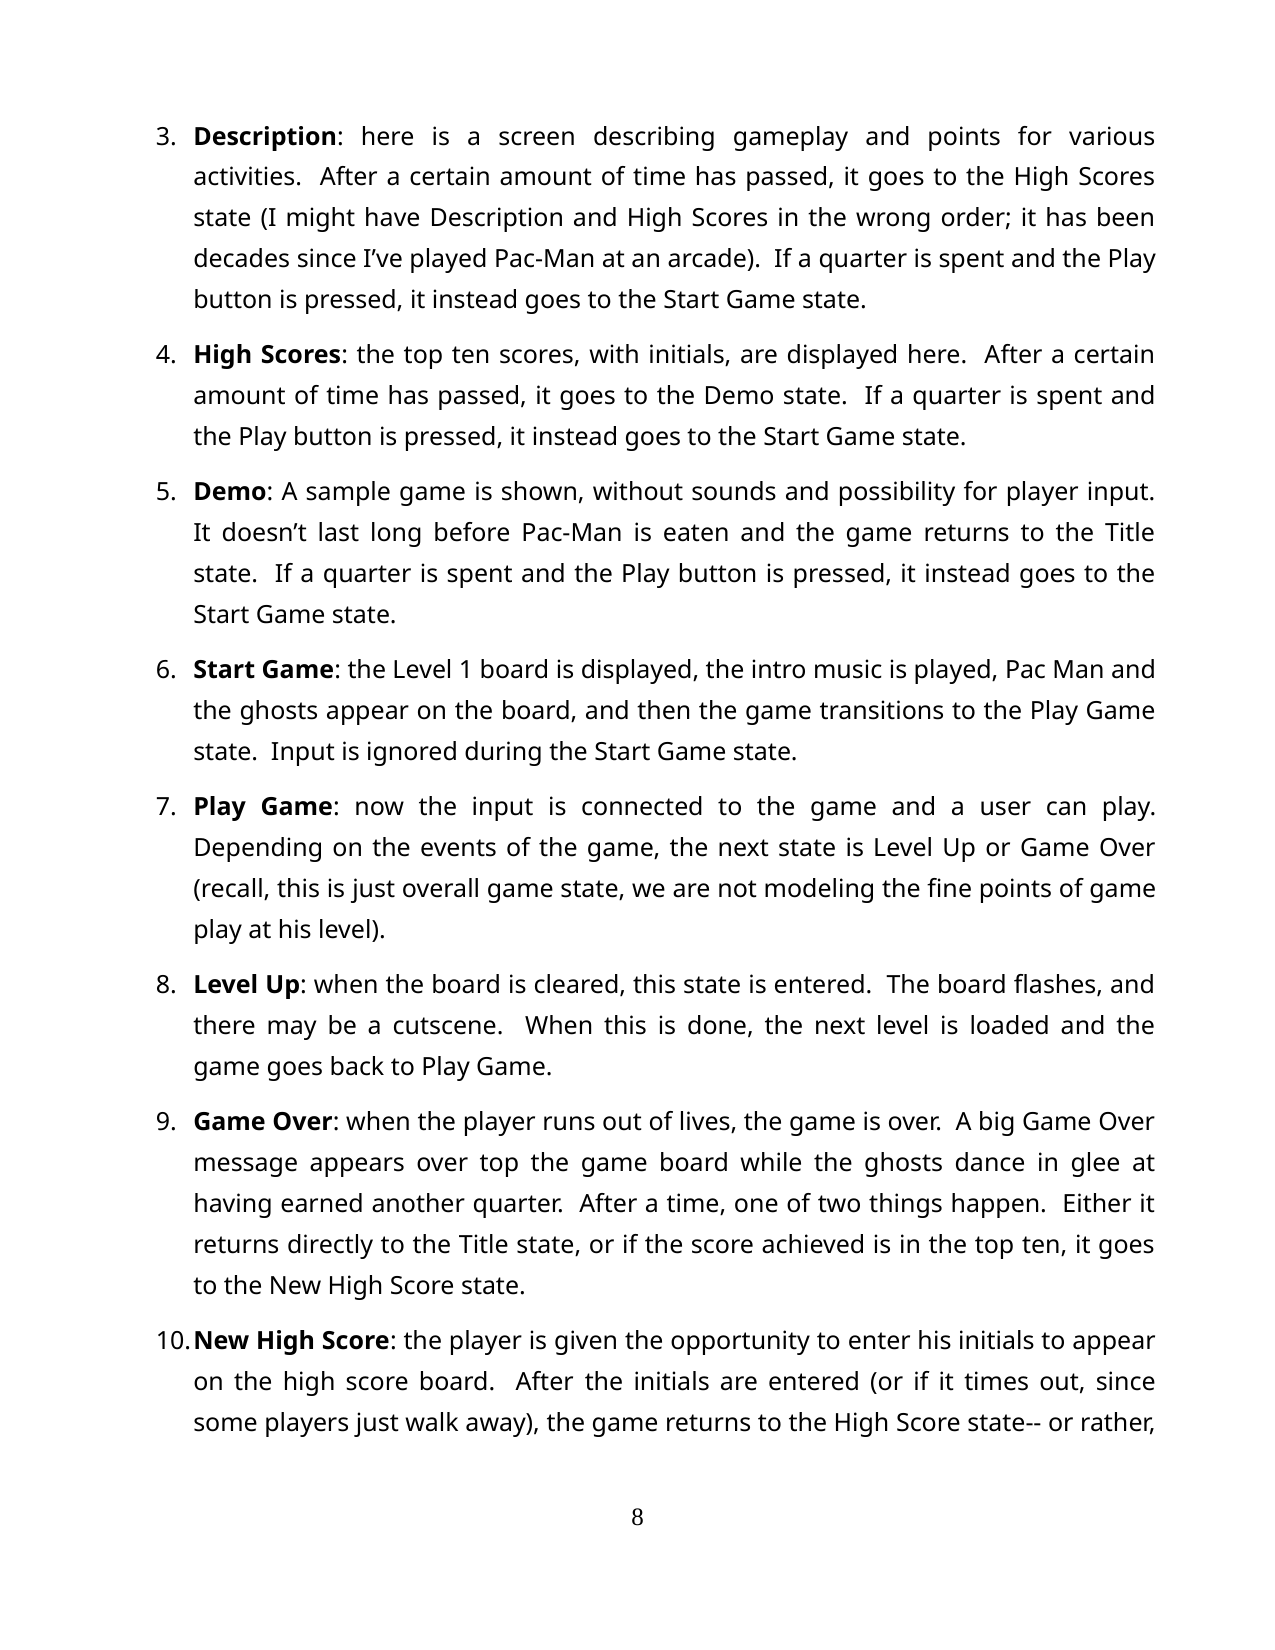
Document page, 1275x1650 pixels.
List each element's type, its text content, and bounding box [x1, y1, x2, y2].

list Level Up: when the board is cleared, this state is entered. The board flashes, and there may be a cutscene. When this is done, the next level is loaded and the game goes back to Play Game. [156, 967, 1157, 1083]
list High Scores: the top ten scores, with initials, are displayed here. After a certain amount of time has passed, it goes to the Demo state. If a quarter is spent and the Play button is pressed, it instead goes to the Start Game state. [156, 337, 1157, 453]
list Play Game: now the input is connected to the game and a user can play. Depending on the events of the game, the next state is Level Up or Game Over (recall, this is just overall game state, we are not modeling the fine points of game play at his level). [156, 789, 1157, 946]
list Description: here is a screen describing gameplay and points for various activities. After a certain amount of time has passed, it goes to the High Scores state (I might have Description and High Scores in the wrong order; it has been decades since I’ve played Pac-Man at an arcade). If a quarter is spent and the Play button is pressed, it instead goes to the Start Game state. [156, 118, 1157, 316]
list Demo: A sample game is shown, without sounds and possibility for player input. It doesn’t last long before Pac-Man is eaten and the game returns to the Title state. If a quarter is spent and the Play button is pressed, it instead goes to the Start Game state. [156, 474, 1157, 631]
list Game Over: when the player runs out of lives, the game is over. A big Game Over message appears over top the game board while the ghosts dance in glee at having earned another quarter. After a time, one of two things happen. Either it returns directly to the Title state, or if the score achieved is in the top ten, it goes to the New High Score state. [156, 1104, 1157, 1301]
list New High Score: the player is given the opportunity to enter his initials to appear on the high score board. After the initials are entered (or if it times out, since some players just walk away), the game returns to the High Score state-- or rather, [156, 1323, 1157, 1438]
list Start Game: the Level 1 board is displayed, the intro music is played, Pac Man and the ghosts appear on the board, and then the game transitions to the Play Game state. Input is ignored during the Start Game state. [156, 652, 1157, 768]
